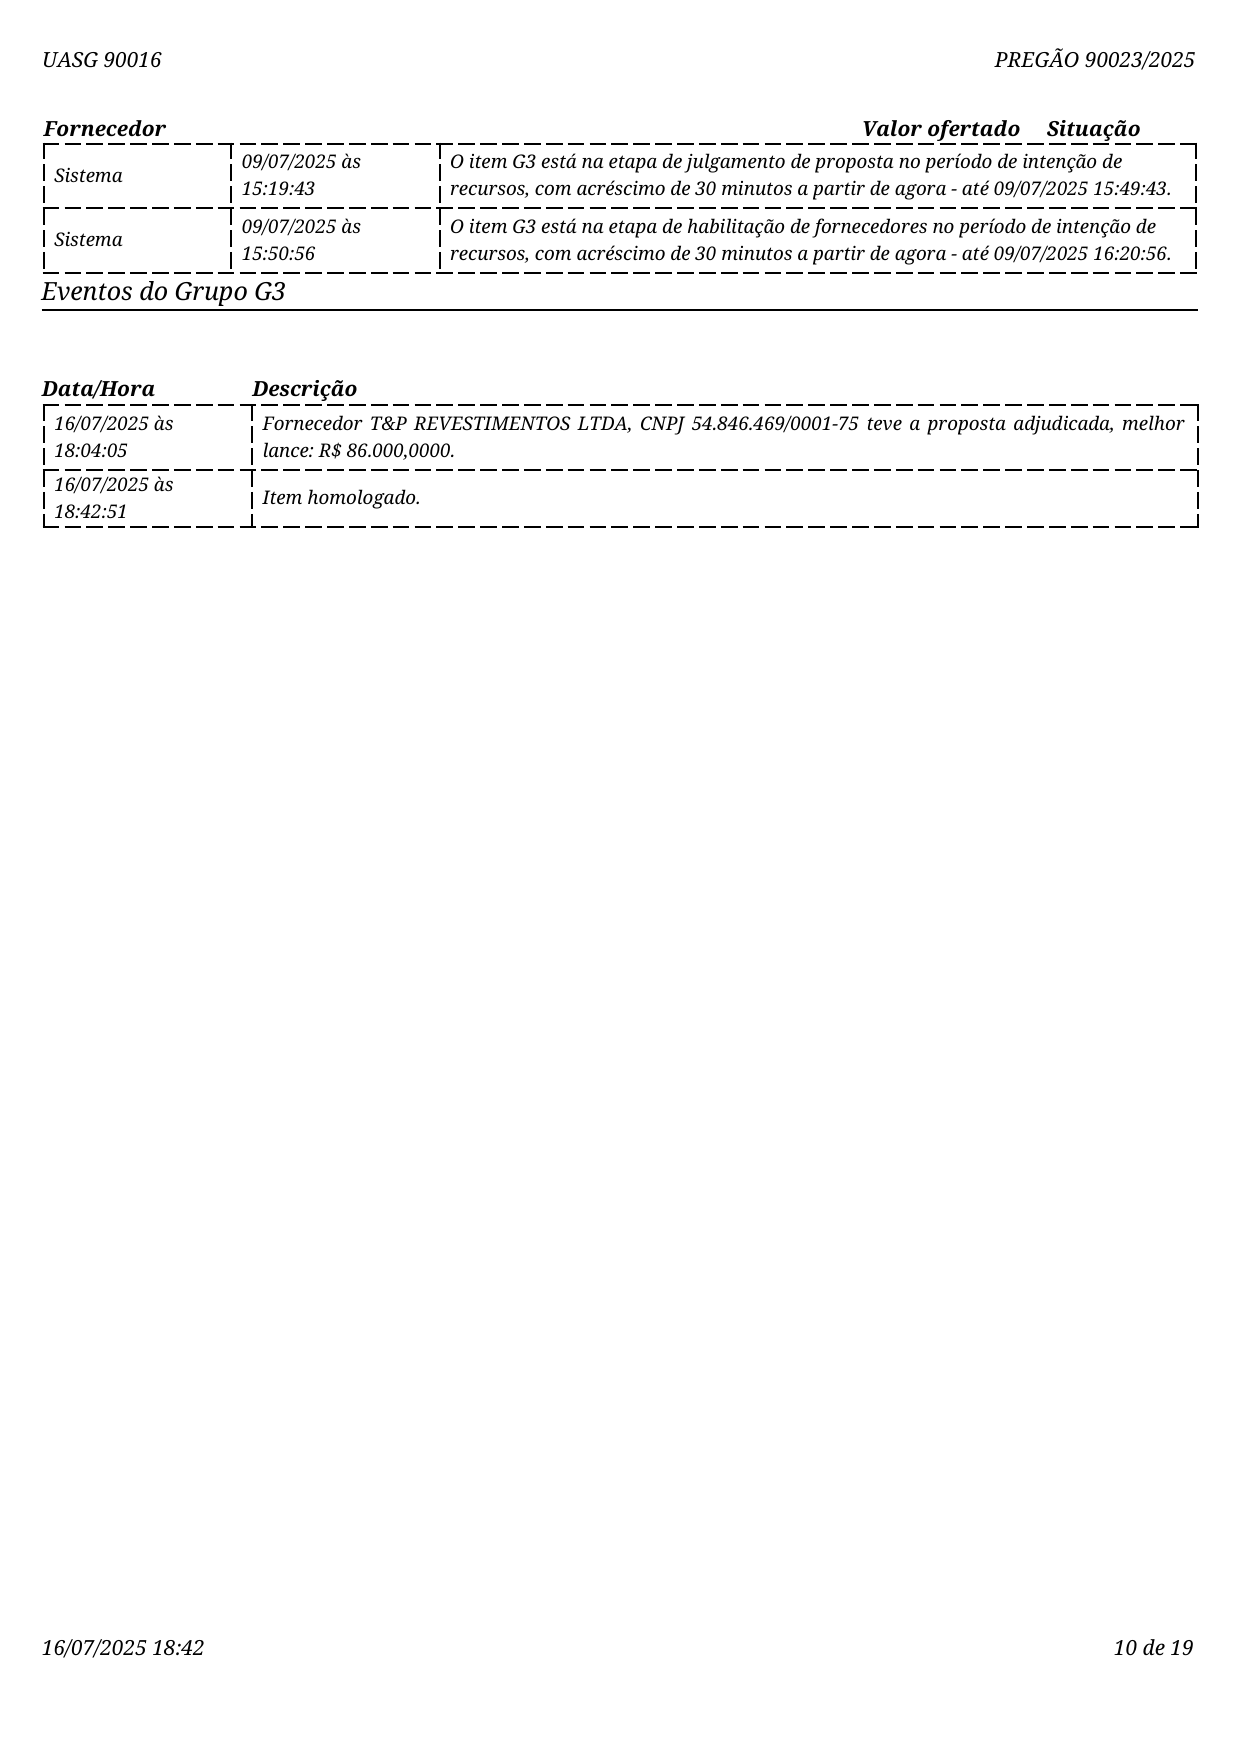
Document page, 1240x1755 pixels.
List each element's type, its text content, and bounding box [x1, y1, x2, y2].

table_cell O item G3 está na etapa de habilitação de fornecedores no período de intenção de recursos, com acréscimo de 30 minutos a partir de agora - até 09/07/2025 16:20:56. [440, 207, 1196, 272]
table_cell 09/07/2025 às 15:50:56 [231, 207, 439, 272]
table_cell Item homologado. [252, 469, 1198, 526]
table_cell 09/07/2025 às 15:19:43 [231, 143, 439, 207]
table_header Fornecedor T&P REVESTIMENTOS LTDA, CNPJ 54.846.469/0001-75 teve a proposta adjudicada, melhor lance: R$ 86.000,0000. [252, 404, 1198, 469]
table_cell Sistema [44, 143, 231, 207]
subtitle Eventos do Grupo G3 [41, 274, 544, 308]
table_cell Sistema [44, 207, 231, 272]
table_cell O item G3 está na etapa de julgamento de proposta no período de intenção de recursos, com acréscimo de 30 minutos a partir de agora - até 09/07/2025 15:49:43. [440, 143, 1196, 207]
table_header 16/07/2025 às 18:04:05 [44, 404, 252, 469]
text Data/Hora Descrição [42, 374, 544, 402]
table_cell 16/07/2025 às 18:42:51 [44, 469, 252, 526]
